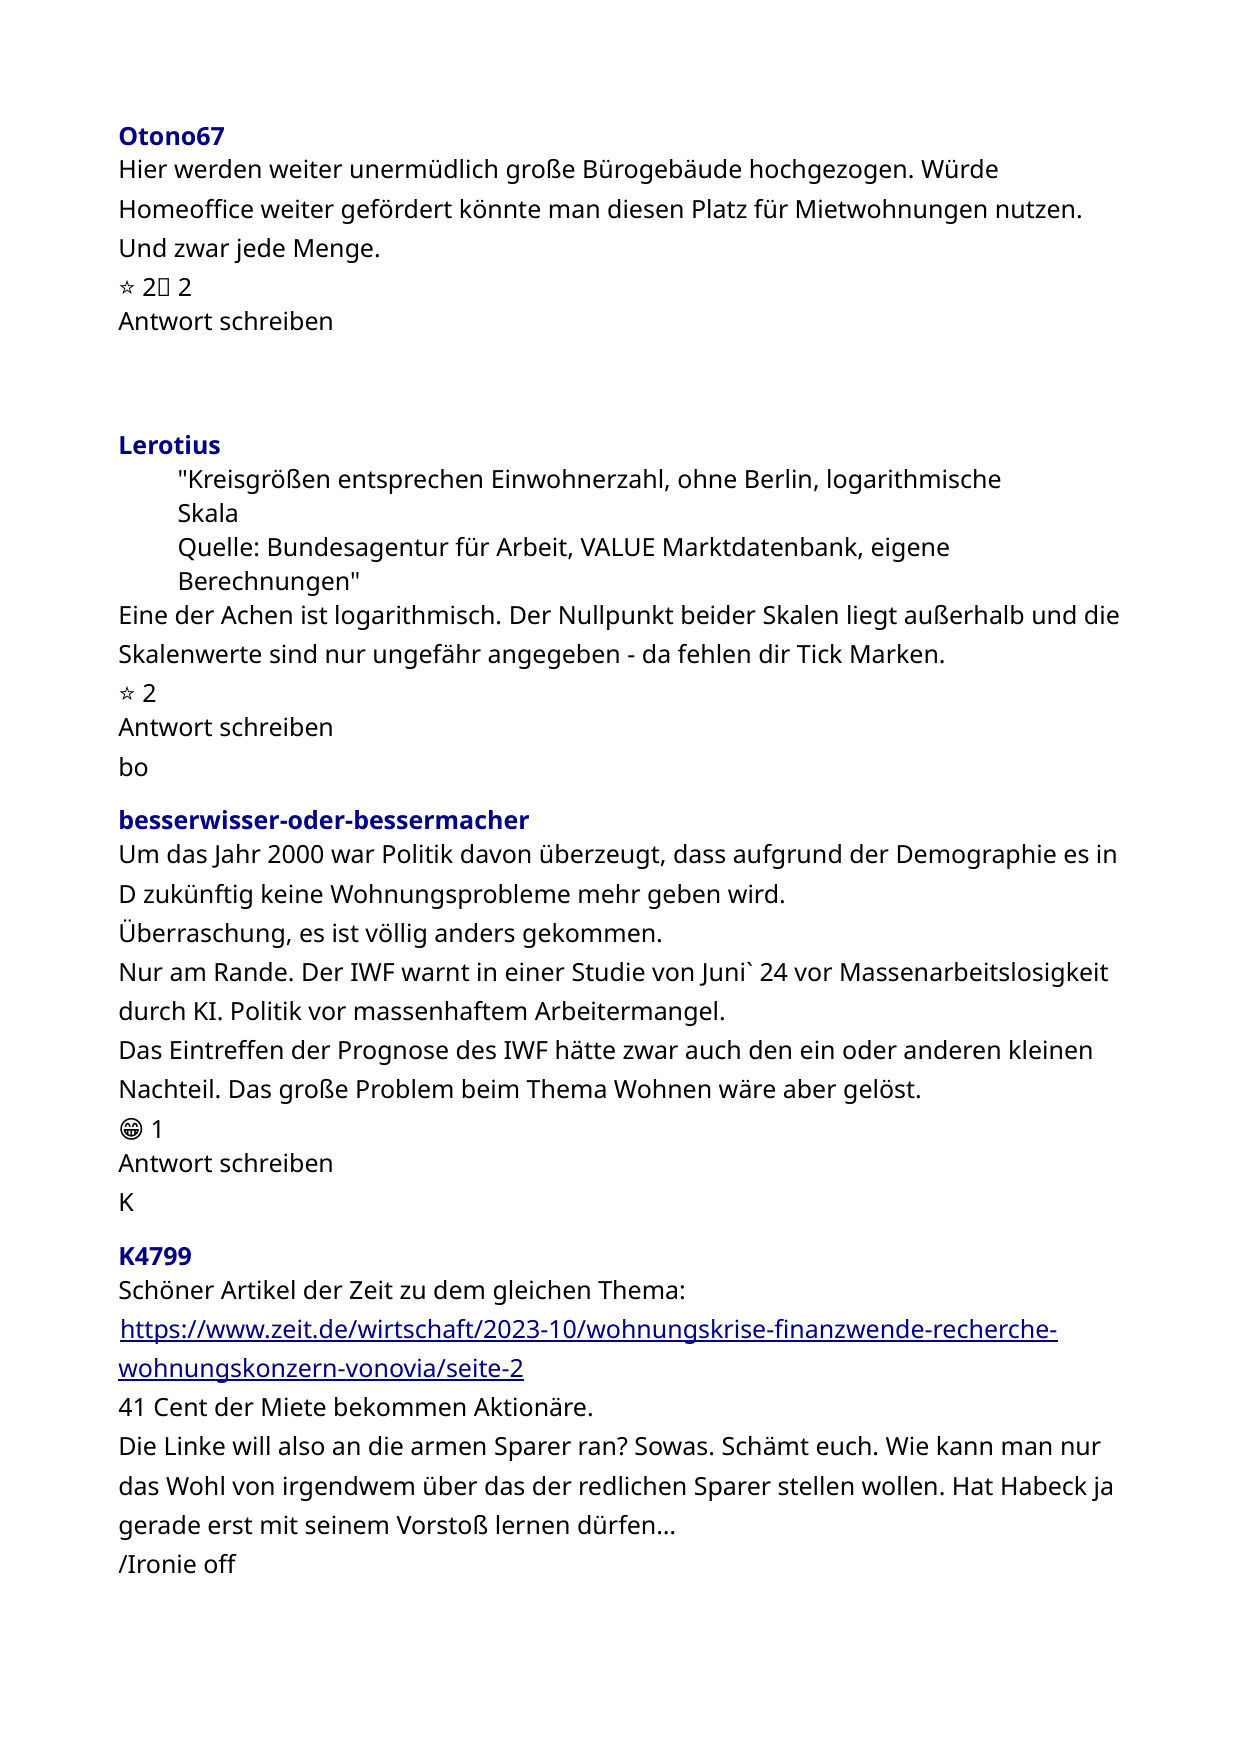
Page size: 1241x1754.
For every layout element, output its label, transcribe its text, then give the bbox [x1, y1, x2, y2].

text Hier werden weiter unermüdlich große Bürogebäude hochgezogen. Würde Homeoffice weiter gefördert könnte man diesen Platz für Mietwohnungen nutzen. Und zwar jede Menge. [118, 152, 1122, 264]
text Quelle: Bundesagentur für Arbeit, VALUE Marktdatenbank, eigene Berechnungen" [177, 529, 1063, 598]
subtitle besserwisser-oder-bessermacher [118, 803, 1122, 837]
subtitle Otono67 [118, 118, 1122, 152]
text Überraschung, es ist völlig anders gekommen. [118, 915, 1122, 949]
text Um das Jahr 2000 war Politik davon überzeugt, dass aufgrund der Demographie es in D zukünftig keine Wohnungsprobleme mehr geben wird. [118, 837, 1122, 910]
text bo [118, 749, 1122, 783]
text Nur am Rande. Der IWF warnt in einer Studie von Juni` 24 vor Massenarbeitslosigkeit durch KI. Politik vor massenhaftem Arbeitermangel. [118, 954, 1122, 1028]
text ⭐️ 2🤨 2 [118, 270, 1122, 304]
text "Kreisgrößen entsprechen Einwohnerzahl, ohne Berlin, logarithmische Skala [177, 461, 1063, 529]
text Die Linke will also an die armen Sparer ran? Sowas. Schämt euch. Wie kann man nur das Wohl von irgendwem über das der redlichen Sparer stellen wollen. Hat Habeck ja gerade erst mit seinem Vorstoß lernen dürfen… [118, 1429, 1122, 1541]
text Antwort schreiben [118, 1145, 1122, 1179]
text Antwort schreiben [118, 304, 1122, 338]
text Eine der Achen ist logarithmisch. Der Nullpunkt beider Skalen liegt außerhalb und die Skalenwerte sind nur ungefähr angegeben - da fehlen dir Tick Marken. [118, 598, 1122, 671]
text K [118, 1184, 1122, 1218]
text Das Eintreffen der Prognose des IWF hätte zwar auch den ein oder anderen kleinen Nachteil. Das große Problem beim Thema Wohnen wäre aber gelöst. [118, 1033, 1122, 1106]
subtitle K4799 [118, 1238, 1122, 1272]
text Antwort schreiben [118, 710, 1122, 744]
text ⭐️ 2 [118, 676, 1122, 710]
subtitle Lerotius [118, 427, 1122, 461]
text https://www.zeit.de/wirtschaft/2023-10/wohnungskrise-finanzwende-recherche-wohnungskonzern-vonovia/seite-2 [118, 1311, 1122, 1385]
text 41 Cent der Miete bekommen Aktionäre. [118, 1390, 1122, 1424]
text /Ironie off [118, 1546, 1122, 1581]
text Schöner Artikel der Zeit zu dem gleichen Thema: [118, 1272, 1122, 1306]
text 😁 1 [118, 1111, 1122, 1145]
